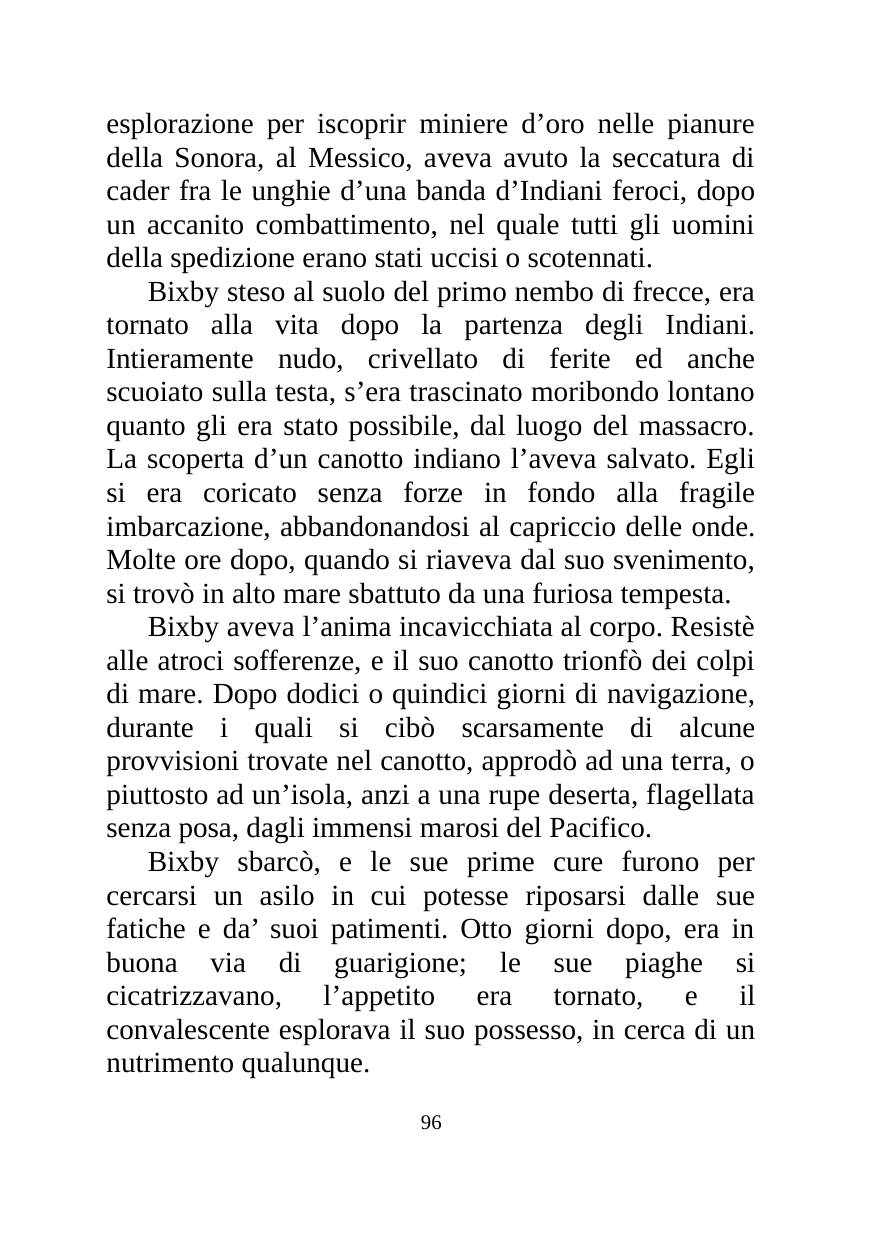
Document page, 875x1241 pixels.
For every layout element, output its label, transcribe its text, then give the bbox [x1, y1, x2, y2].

text Bixby steso al suolo del primo nembo di frecce, era tornato alla vita dopo la partenza degli Indiani. Intieramente nudo, crivellato di ferite ed anche scuoiato sulla testa, s’era trascinato moribondo lontano quanto gli era stato possibile, dal luogo del massacro. La scoperta d’un canotto indiano l’aveva salvato. Egli si era coricato senza forze in fondo alla fragile imbarcazione, abbandonandosi al capriccio delle onde. Molte ore dopo, quando si riaveva dal suo svenimento, si trovò in alto mare sbattuto da una furiosa tempesta. [106, 274, 756, 609]
text Bixby sbarcò, e le sue prime cure furono per cercarsi un asilo in cui potesse riposarsi dalle sue fatiche e da’ suoi patimenti. Otto giorni dopo, era in buona via di guarigione; le sue piaghe si cicatrizzavano, l’appetito era tornato, e il convalescente esplorava il suo possesso, in cerca di un nutrimento qualunque. [106, 844, 756, 1079]
text Bixby aveva l’anima incavicchiata al corpo. Resistè alle atroci sofferenze, e il suo canotto trionfò dei colpi di mare. Dopo dodici o quindici giorni di navigazione, durante i quali si cibò scarsamente di alcune provvisioni trovate nel canotto, approdò ad una terra, o piuttosto ad un’isola, anzi a una rupe deserta, flagellata senza posa, dagli immensi marosi del Pacifico. [106, 609, 756, 844]
text esplorazione per iscoprir miniere d’oro nelle pianure della Sonora, al Messico, aveva avuto la seccatura di cader fra le unghie d’una banda d’Indiani feroci, dopo un accanito combattimento, nel quale tutti gli uomini della spedizione erano stati uccisi o scotennati. [106, 106, 756, 274]
